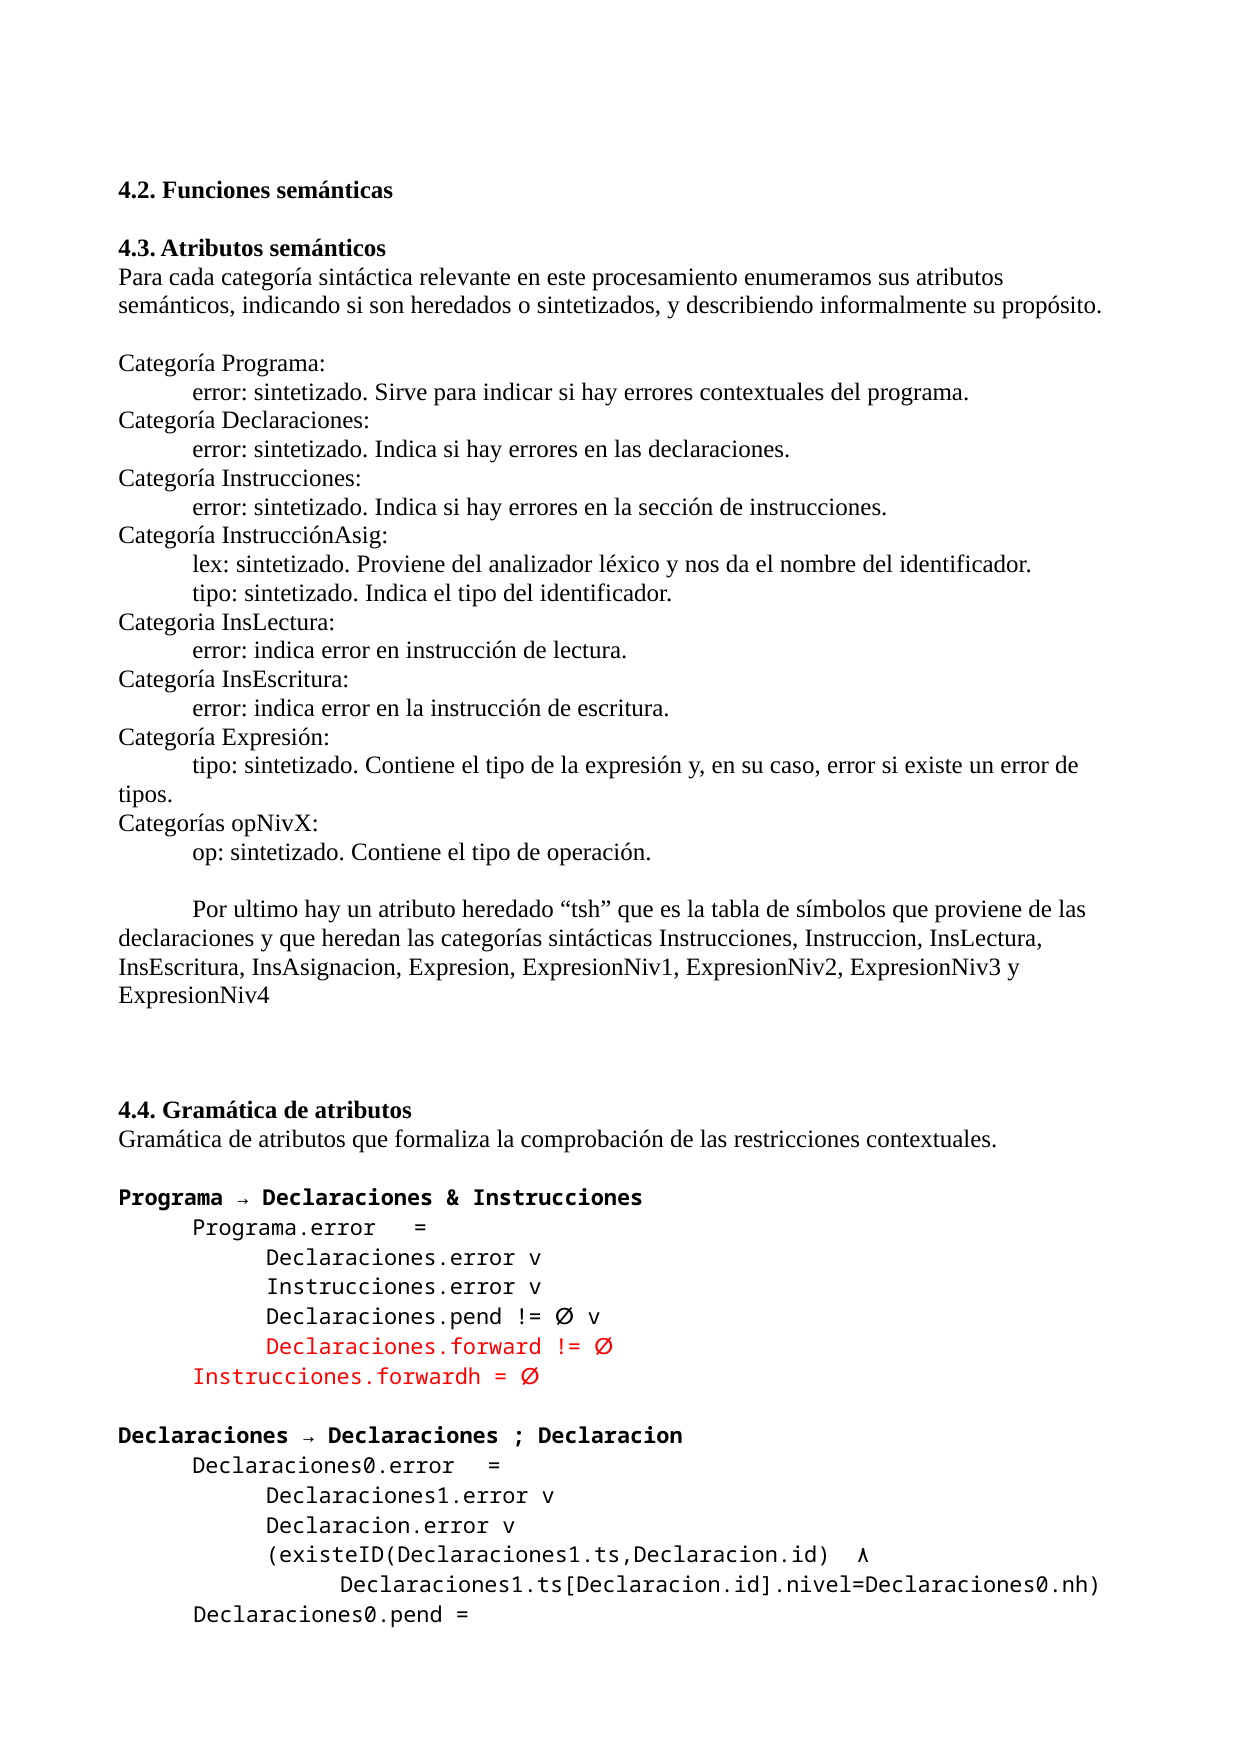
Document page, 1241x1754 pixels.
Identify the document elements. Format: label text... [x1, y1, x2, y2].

text tipo: sintetizado. Contiene el tipo de la expresión y, en su caso, error si existe un error de tipos. [118, 751, 1122, 808]
text Programa → Declaraciones & Instrucciones [118, 1182, 1122, 1212]
text error: indica error en instrucción de lectura. [118, 636, 1122, 664]
text error: sintetizado. Indica si hay errores en la sección de instrucciones. [118, 492, 1122, 521]
text Instrucciones.error v [118, 1271, 1122, 1301]
text Declaraciones.error v [118, 1241, 1122, 1271]
text Declaraciones.pend != ⵁ v [118, 1301, 1122, 1331]
text error: sintetizado. Indica si hay errores en las declaraciones. [118, 434, 1122, 463]
text Categoría Instrucciones: [118, 463, 1122, 492]
text 4.3. Atributos semánticos [118, 233, 1122, 262]
text error: sintetizado. Sirve para indicar si hay errores contextuales del programa. [118, 377, 1122, 406]
text Declaraciones0.error = [118, 1450, 1122, 1480]
text Categoria InsLectura: [118, 607, 1122, 636]
text lex: sintetizado. Proviene del analizador léxico y nos da el nombre del identificador. [118, 549, 1122, 578]
text Categoría Declaraciones: [118, 406, 1122, 434]
text Categoría Programa: [118, 348, 1122, 377]
text Instrucciones.forwardh = ⵁ [118, 1361, 1122, 1390]
text op: sintetizado. Contiene el tipo de operación. [118, 837, 1122, 866]
text Declaracion.error v (existeID(Declaraciones1.ts,Declaracion.id) ٨ Declaraciones1.ts[Declaracion.id].nivel=Declaraciones0.nh) [118, 1509, 1122, 1599]
text error: indica error en la instrucción de escritura. [118, 693, 1122, 722]
text 4.4. Gramática de atributos [118, 1096, 1122, 1124]
text Categorías opNivX: [118, 808, 1122, 837]
text Declaraciones0.pend = [193, 1599, 1122, 1629]
text Declaraciones → Declaraciones ; Declaracion [118, 1420, 1122, 1450]
text Programa.error = [118, 1212, 1122, 1241]
text tipo: sintetizado. Indica el tipo del identificador. [118, 578, 1122, 607]
text Declaraciones1.error v [118, 1480, 1122, 1509]
text Gramática de atributos que formaliza la comprobación de las restricciones contextuales. [118, 1124, 1122, 1153]
text Categoría Expresión: [118, 722, 1122, 751]
text Por ultimo hay un atributo heredado “tsh” que es la tabla de símbolos que proviene de las declaraciones y que heredan las categorías sintácticas Instrucciones, Instruccion, InsLectura, InsEscritura, InsAsignacion, Expresion, ExpresionNiv1, ExpresionNiv2, ExpresionNiv3 y ExpresionNiv4 [118, 894, 1122, 1009]
text 4.2. Funciones semánticas [118, 176, 1122, 204]
text Para cada categoría sintáctica relevante en este procesamiento enumeramos sus atributos semánticos, indicando si son heredados o sintetizados, y describiendo informalmente su propósito. [118, 262, 1122, 319]
text Categoría InstrucciónAsig: [118, 521, 1122, 549]
text Declaraciones.forward != ⵁ [118, 1331, 1122, 1361]
text Categoría InsEscritura: [118, 664, 1122, 693]
